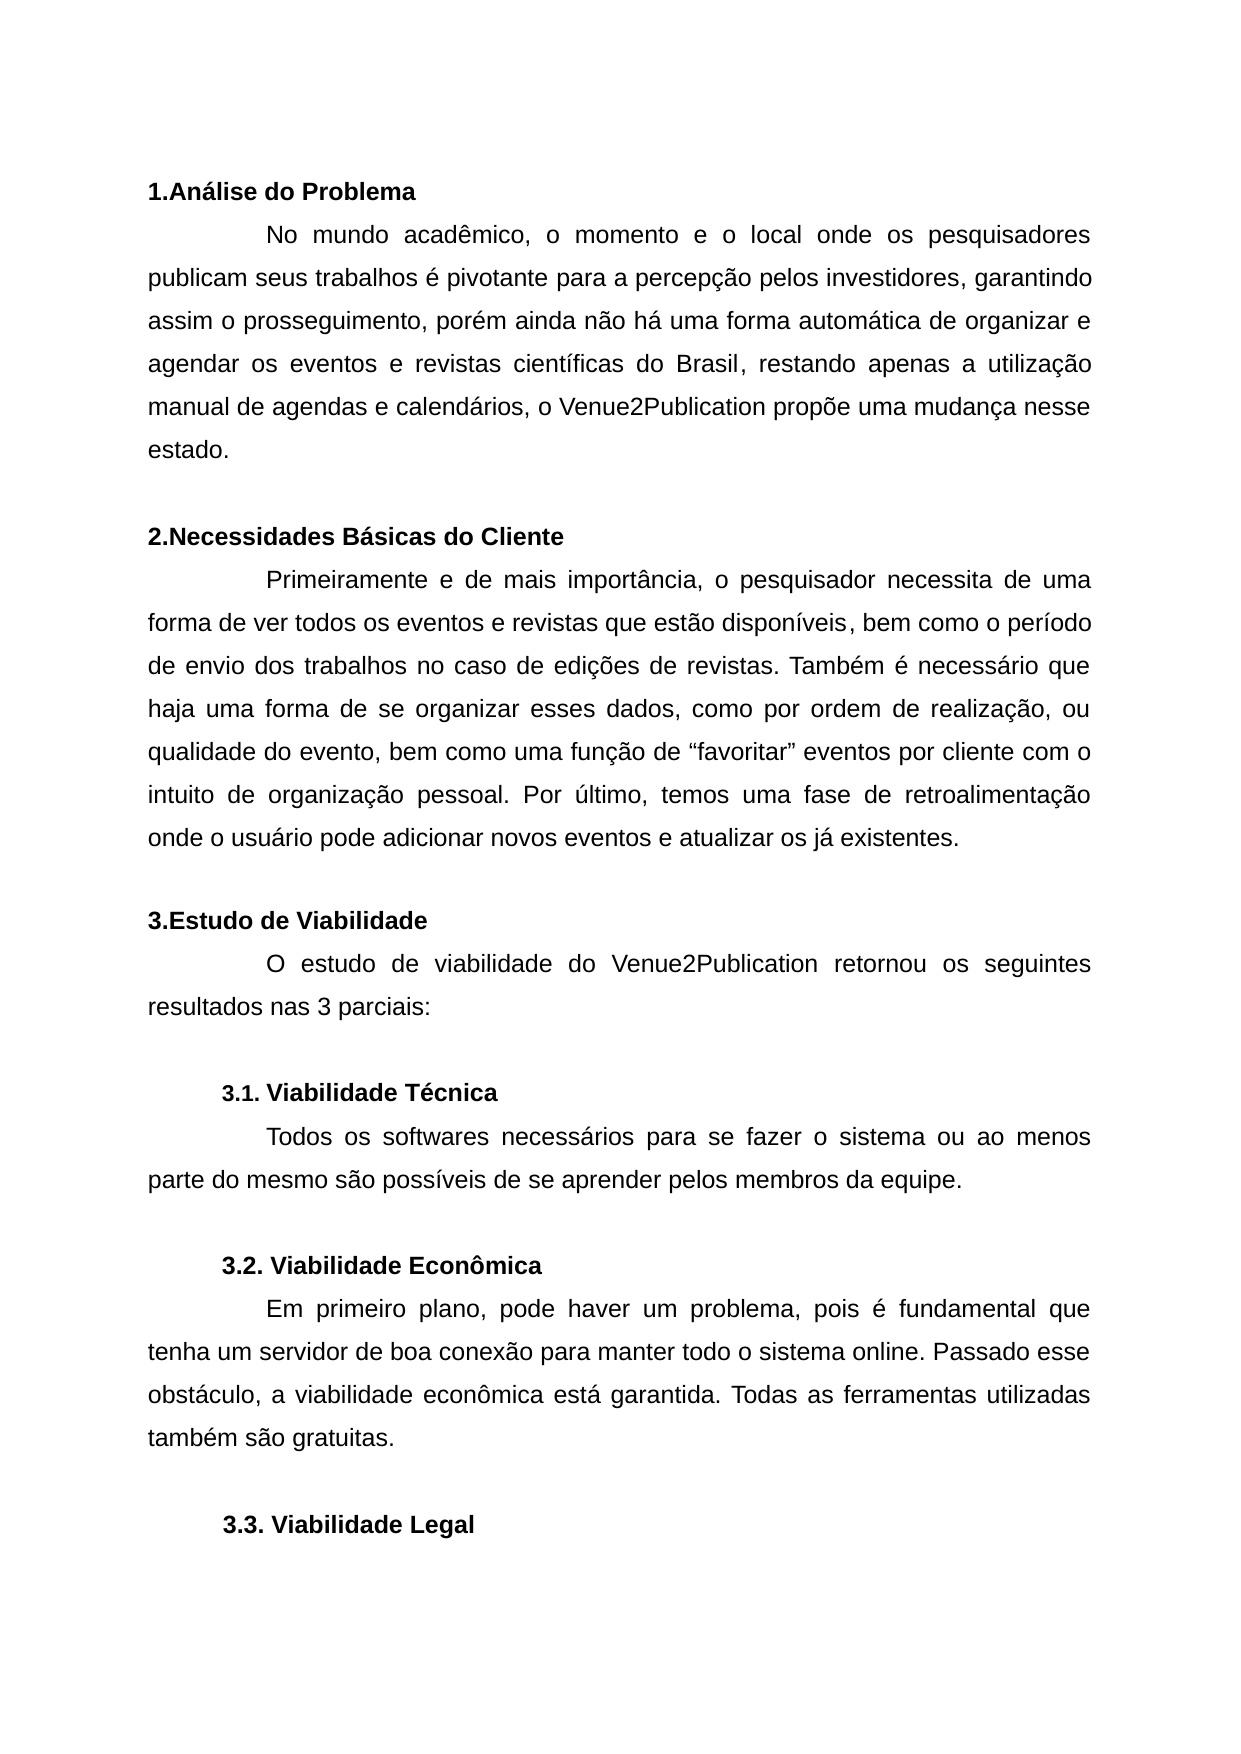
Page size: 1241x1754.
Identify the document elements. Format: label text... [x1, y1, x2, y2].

text Todos os softwares necessários para se fazer o sistema ou ao menos parte do mesmo são possíveis de se aprender pelos membros da equipe. [148, 1122, 1092, 1193]
text 3.2. Viabilidade Econômica [222, 1251, 1092, 1280]
list Análise do Problema [148, 176, 1092, 205]
text O estudo de viabilidade do Venue2Publication retornou os seguintes resultados nas 3 parciais: [148, 949, 1092, 1021]
list Necessidades Básicas do Cliente [148, 521, 1092, 550]
list Estudo de Viabilidade [148, 906, 1092, 935]
text 3.3. Viabilidade Legal [223, 1510, 1092, 1538]
text No mundo acadêmico, o momento e o local onde os pesquisadores publicam seus trabalhos é pivotante para a percepção pelos investidores, garantindo assim o prosseguimento, porém ainda não há uma forma automática de organizar e agendar os eventos e revistas científicas do Brasil, restando apenas a utilização manual de agendas e calendários, o Venue2Publication propõe uma mudança nesse estado. [148, 219, 1092, 464]
text Em primeiro plano, pode haver um problema, pois é fundamental que tenha um servidor de boa conexão para manter todo o sistema online. Passado esse obstáculo, a viabilidade econômica está garantida. Todas as ferramentas utilizadas também são gratuitas. [148, 1294, 1092, 1452]
text 3.1. Viabilidade Técnica [222, 1078, 1092, 1107]
text Primeiramente e de mais importância, o pesquisador necessita de uma forma de ver todos os eventos e revistas que estão disponíveis, bem como o período de envio dos trabalhos no caso de edições de revistas. Também é necessário que haja uma forma de se organizar esses dados, como por ordem de realização, ou qualidade do evento, bem como uma função de “favoritar” eventos por cliente com o intuito de organização pessoal. Por último, temos uma fase de retroalimentação onde o usuário pode adicionar novos eventos e atualizar os já existentes. [148, 564, 1092, 852]
